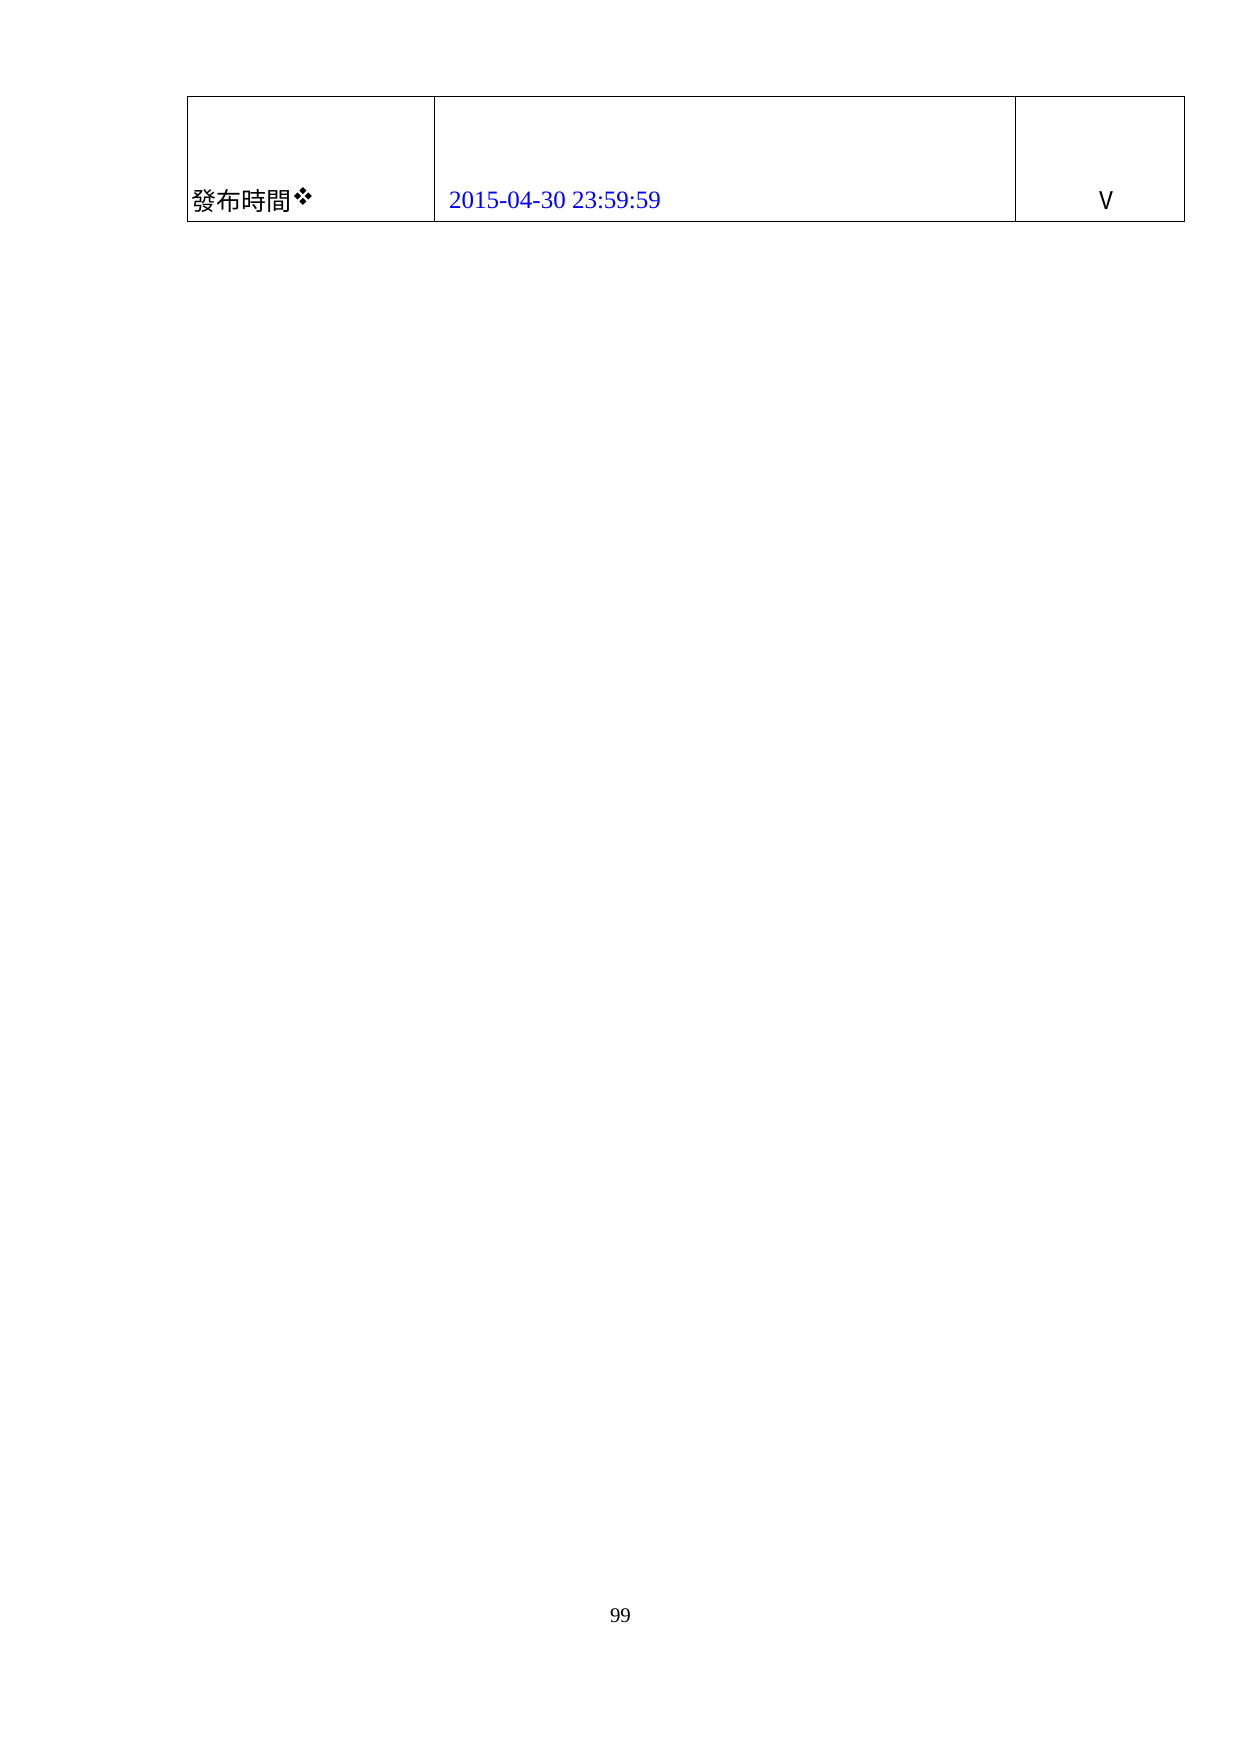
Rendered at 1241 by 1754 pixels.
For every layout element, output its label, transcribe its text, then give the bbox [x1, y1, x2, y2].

table_cell 發布時間 [188, 97, 434, 221]
table_cell 2015-04-30 23:59:59 [435, 97, 1015, 221]
table_cell V [1016, 97, 1184, 221]
